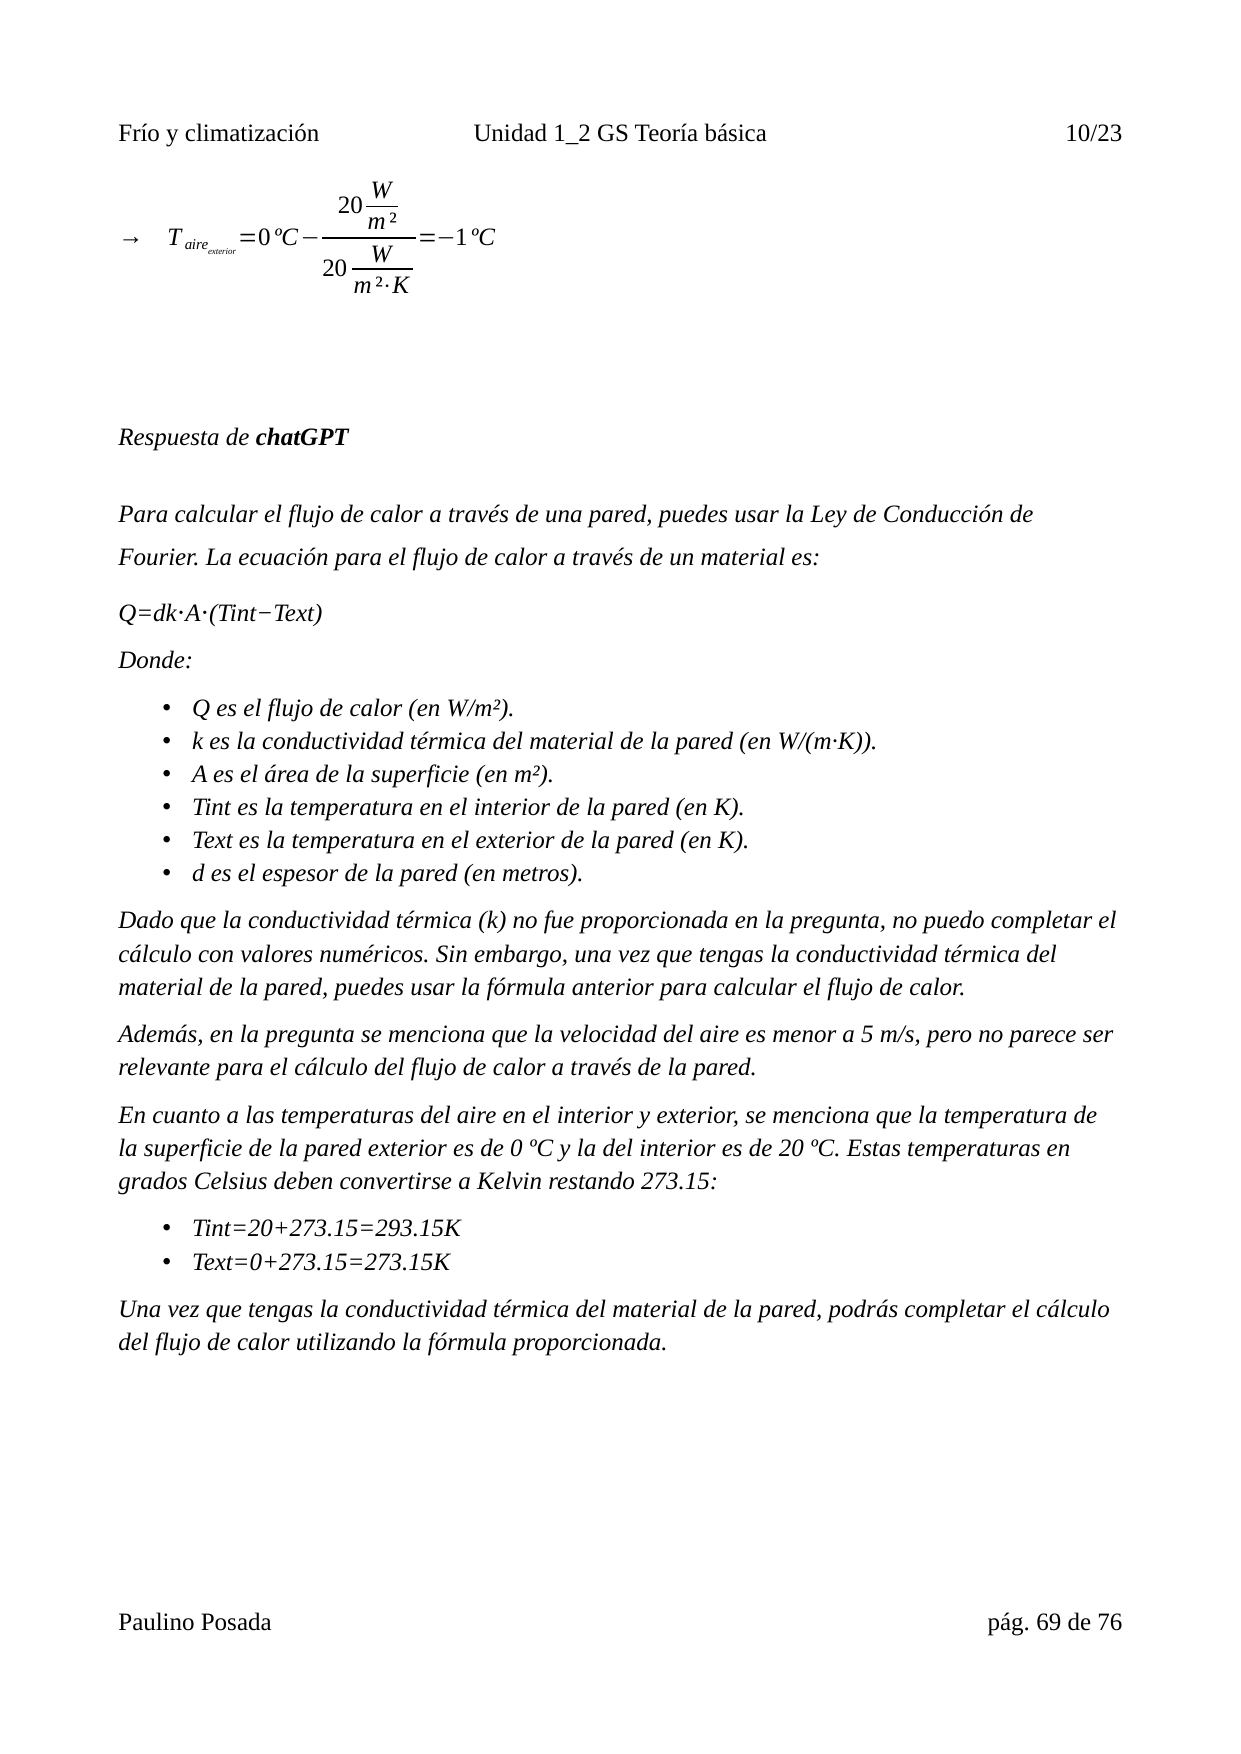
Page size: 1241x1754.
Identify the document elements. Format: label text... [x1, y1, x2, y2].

list Q es el flujo de calor (en W/m²). [162, 693, 1122, 722]
text Además, en la pregunta se menciona que la velocidad del aire es menor a 5 m/s, pero no parece ser relevante para el cálculo del flujo de calor a través de la pared. [118, 1019, 1122, 1081]
text Q=dk⋅A⋅(Tint​−Text​)​ [118, 598, 1122, 626]
text Dado que la conductividad térmica (k) no fue proporcionada en la pregunta, no puedo completar el cálculo con valores numéricos. Sin embargo, una vez que tengas la conductividad térmica del material de la pared, puedes usar la fórmula anterior para calcular el flujo de calor. [118, 906, 1122, 1000]
list d es el espesor de la pared (en metros). [162, 858, 1122, 887]
list Tint​=20+273.15=293.15K [162, 1213, 1122, 1242]
text → [118, 176, 1122, 298]
list Tint​ es la temperatura en el interior de la pared (en K). [162, 792, 1122, 821]
list A es el área de la superficie (en m²). [162, 759, 1122, 788]
list Text​=0+273.15=273.15K [162, 1247, 1122, 1275]
text Una vez que tengas la conductividad térmica del material de la pared, podrás completar el cálculo del flujo de calor utilizando la fórmula proporcionada. [118, 1294, 1122, 1356]
list k es la conductividad térmica del material de la pared (en W/(m·K)). [162, 726, 1122, 755]
text Para calcular el flujo de calor a través de una pared, puedes usar la Ley de Conducción de Fourier. La ecuación para el flujo de calor a través de un material es: [118, 499, 1122, 571]
list Text​ es la temperatura en el exterior de la pared (en K). [162, 825, 1122, 854]
text Donde: [118, 645, 1122, 674]
text En cuanto a las temperaturas del aire en el interior y exterior, se menciona que la temperatura de la superficie de la pared exterior es de 0 ºC y la del interior es de 20 ºC. Estas temperaturas en grados Celsius deben convertirse a Kelvin restando 273.15: [118, 1100, 1122, 1195]
text Respuesta de chatGPT [118, 422, 1122, 451]
